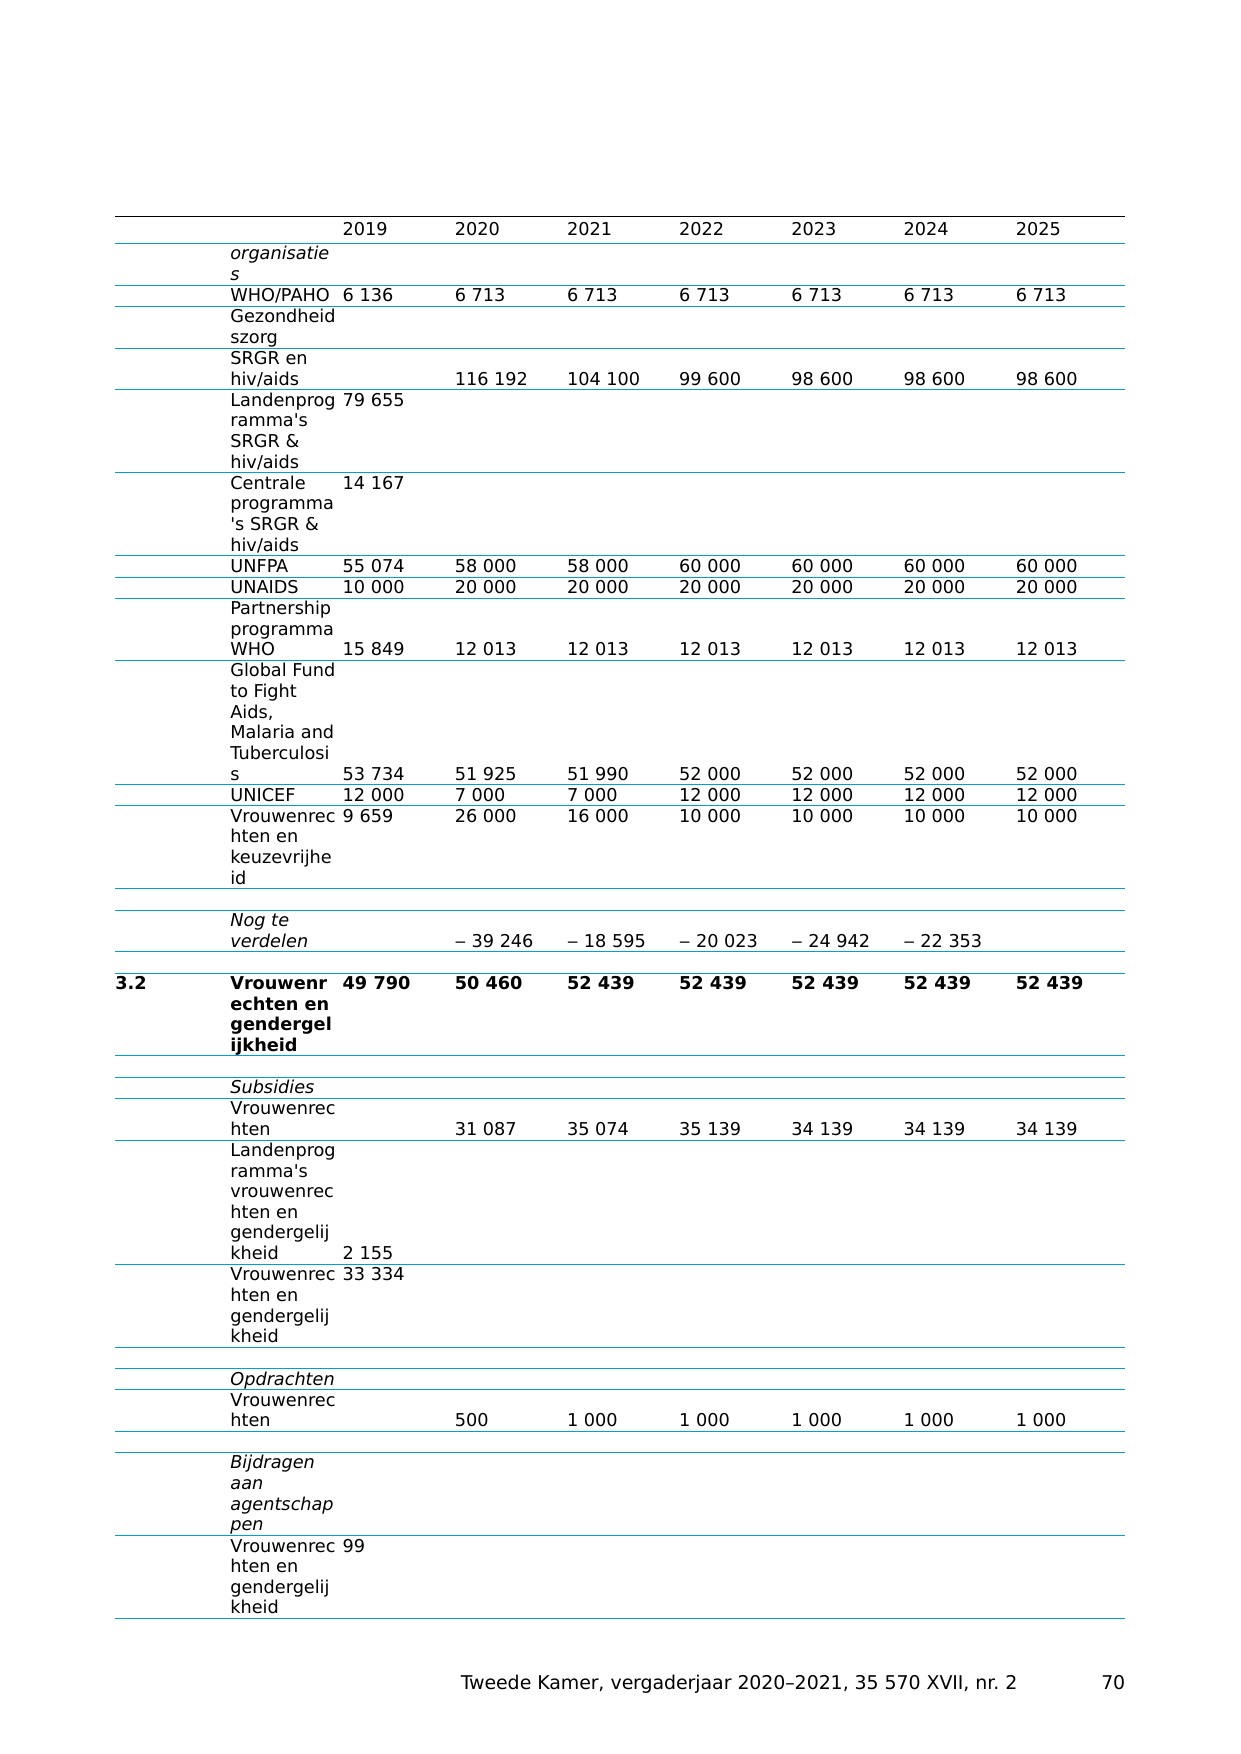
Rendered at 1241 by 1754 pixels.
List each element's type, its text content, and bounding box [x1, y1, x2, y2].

table_cell [227, 889, 339, 909]
table_cell 14 167 [340, 473, 452, 555]
table_cell [115, 1432, 227, 1452]
table_cell Bijdragen aan agentschappen [227, 1453, 339, 1535]
table_cell 6 713 [452, 286, 564, 306]
table_cell 20 000 [676, 578, 788, 597]
table_cell 2022 [676, 217, 788, 243]
table_cell 1 000 [564, 1390, 676, 1431]
table_cell [1013, 1453, 1125, 1535]
table_cell WHO/PAHO [227, 286, 339, 306]
table_cell [452, 473, 564, 555]
table_cell 12 013 [1013, 599, 1125, 660]
table_cell 98 600 [900, 349, 1013, 389]
table_cell [1013, 1078, 1125, 1098]
table_cell [115, 286, 227, 306]
table_cell 2024 [900, 217, 1013, 243]
table_cell [115, 349, 227, 389]
table_cell [676, 1536, 788, 1618]
table_cell [788, 1056, 900, 1077]
table_cell [676, 1141, 788, 1264]
table_cell 52 439 [788, 974, 900, 1055]
table_cell [900, 1453, 1013, 1535]
table_cell [1013, 1432, 1125, 1452]
table_cell [340, 1348, 452, 1368]
table_cell 16 000 [564, 806, 676, 888]
table_cell [676, 952, 788, 972]
table_cell [227, 952, 339, 972]
table_cell [676, 1369, 788, 1389]
table_cell 20 000 [900, 578, 1013, 597]
table_cell [452, 1056, 564, 1077]
table_cell 60 000 [788, 556, 900, 576]
table_cell 20 000 [1013, 578, 1125, 597]
table_cell Vrouwenrechten en keuzevrijheid [227, 806, 339, 888]
table_cell [788, 952, 900, 972]
table_cell 12 000 [788, 785, 900, 805]
table_cell [1013, 1056, 1125, 1077]
table_cell Landenprogramma's vrouwenrechten en gendergelijkheid [227, 1141, 339, 1264]
table_cell UNICEF [227, 785, 339, 805]
table_cell [564, 1056, 676, 1077]
table_cell Landenprogramma's SRGR & hiv/aids [227, 390, 339, 472]
table_cell [1013, 1369, 1125, 1389]
table_cell Vrouwenrechten [227, 1390, 339, 1431]
table_cell [340, 952, 452, 972]
table_cell [115, 390, 227, 472]
table_cell 99 [340, 1536, 452, 1618]
table_cell [564, 1369, 676, 1389]
table_cell 12 013 [564, 599, 676, 660]
table_cell [900, 1056, 1013, 1077]
table_cell [340, 244, 452, 284]
table_cell 2023 [788, 217, 900, 243]
table_cell [452, 1432, 564, 1452]
table_cell [452, 244, 564, 284]
table_cell [115, 785, 227, 805]
table_cell 7 000 [564, 785, 676, 805]
table_cell 26 000 [452, 806, 564, 888]
table_cell [676, 1453, 788, 1535]
table_cell [1013, 889, 1125, 909]
table_cell [115, 1265, 227, 1347]
table_cell 1 000 [788, 1390, 900, 1431]
table_cell 500 [452, 1390, 564, 1431]
table_cell [1013, 1536, 1125, 1618]
table_cell [115, 806, 227, 888]
table_cell 52 439 [900, 974, 1013, 1055]
table_cell 12 013 [452, 599, 564, 660]
table_cell Subsidies [227, 1078, 339, 1098]
table_cell 12 000 [340, 785, 452, 805]
table_cell [788, 1432, 900, 1452]
table_cell [452, 1369, 564, 1389]
table_cell [115, 1348, 227, 1368]
table_cell Partnershipprogramma WHO [227, 599, 339, 660]
table_cell [115, 889, 227, 909]
table_cell 52 000 [1013, 661, 1125, 784]
table_cell 12 000 [900, 785, 1013, 805]
table_cell 2 155 [340, 1141, 452, 1264]
table_cell 9 659 [340, 806, 452, 888]
table_cell 60 000 [676, 556, 788, 576]
table_cell ‒ 20 023 [676, 911, 788, 951]
table_cell 2019 [340, 217, 452, 243]
table_cell 10 000 [900, 806, 1013, 888]
table_cell [115, 556, 227, 576]
table_cell 12 013 [900, 599, 1013, 660]
table_cell 12 013 [788, 599, 900, 660]
table_cell [115, 1099, 227, 1139]
table_cell [115, 217, 227, 243]
table_cell 6 136 [340, 286, 452, 306]
table_cell 58 000 [564, 556, 676, 576]
table_cell 2021 [564, 217, 676, 243]
table_cell [115, 952, 227, 972]
table_cell Vrouwenrechten en gendergelijkheid [227, 974, 339, 1055]
table_cell 15 849 [340, 599, 452, 660]
table_cell 60 000 [1013, 556, 1125, 576]
table_cell [1013, 1265, 1125, 1347]
table_cell [115, 1390, 227, 1431]
table_cell [227, 217, 339, 243]
table_cell [900, 244, 1013, 284]
table_cell UNAIDS [227, 578, 339, 597]
table_cell [900, 1141, 1013, 1264]
table_cell [1013, 244, 1125, 284]
table_cell [900, 1536, 1013, 1618]
table_cell [564, 473, 676, 555]
table_cell [115, 1056, 227, 1077]
table_header Tabel 13 Tabel Budgettaire gevolgen van beleid artikel 3 Sociale vooruitgang (bedragen x € 1.000) [115, 191, 1125, 216]
table_cell [115, 661, 227, 784]
table_cell [115, 1369, 227, 1389]
table_cell [788, 889, 900, 909]
table_cell [227, 1432, 339, 1452]
table_cell 34 139 [1013, 1099, 1125, 1139]
table_cell ‒ 24 942 [788, 911, 900, 951]
table_cell [340, 911, 452, 951]
table_cell [788, 1536, 900, 1618]
table_cell [676, 244, 788, 284]
table_cell Vrouwenrechten [227, 1099, 339, 1139]
table_cell 3.2 [115, 974, 227, 1055]
table_cell 6 713 [788, 286, 900, 306]
table_cell 6 713 [900, 286, 1013, 306]
table_cell 58 000 [452, 556, 564, 576]
table_cell 51 990 [564, 661, 676, 784]
table_cell [452, 952, 564, 972]
table_cell [227, 1056, 339, 1077]
table_cell 49 790 [340, 974, 452, 1055]
table_cell 52 000 [788, 661, 900, 784]
table_cell [788, 390, 900, 472]
table_cell [452, 1348, 564, 1368]
table_cell [340, 1078, 452, 1098]
table_cell [340, 1432, 452, 1452]
table_cell [115, 473, 227, 555]
table_cell [676, 1348, 788, 1368]
table_cell [564, 1265, 676, 1347]
table_cell [900, 1369, 1013, 1389]
table_cell 104 100 [564, 349, 676, 389]
table_cell [676, 889, 788, 909]
table_cell [788, 1453, 900, 1535]
table_cell [900, 1078, 1013, 1098]
table_cell [452, 1453, 564, 1535]
table_cell 10 000 [340, 578, 452, 597]
table_cell 1 000 [676, 1390, 788, 1431]
table_cell 60 000 [900, 556, 1013, 576]
table_cell [564, 1453, 676, 1535]
table_cell [115, 1453, 227, 1535]
table_cell [676, 1265, 788, 1347]
table_cell 99 600 [676, 349, 788, 389]
table_cell ‒ 18 595 [564, 911, 676, 951]
table_cell 20 000 [564, 578, 676, 597]
table_cell [788, 244, 900, 284]
table_cell [564, 1078, 676, 1098]
table_cell 35 074 [564, 1099, 676, 1139]
table_cell [340, 1369, 452, 1389]
table_cell [1013, 307, 1125, 347]
table_cell [900, 473, 1013, 555]
table_cell 35 139 [676, 1099, 788, 1139]
table_cell [227, 1348, 339, 1368]
table_cell 53 734 [340, 661, 452, 784]
table_cell 6 713 [564, 286, 676, 306]
table_cell Gezondheidszorg [227, 307, 339, 347]
table_cell [452, 1141, 564, 1264]
table_cell UNFPA [227, 556, 339, 576]
table_cell [115, 599, 227, 660]
table_cell 52 439 [1013, 974, 1125, 1055]
table_cell [676, 1056, 788, 1077]
table_cell [452, 1078, 564, 1098]
table_cell Global Fund to Fight Aids, Malaria and Tuberculosis [227, 661, 339, 784]
table_cell 116 192 [452, 349, 564, 389]
table_cell [564, 952, 676, 972]
table_cell [788, 473, 900, 555]
table_cell 52 000 [676, 661, 788, 784]
table_cell [676, 307, 788, 347]
table_cell [676, 390, 788, 472]
table_cell [564, 1348, 676, 1368]
table_cell [788, 1265, 900, 1347]
table_cell [1013, 952, 1125, 972]
table_cell [788, 1078, 900, 1098]
table_cell [564, 244, 676, 284]
table_cell [788, 307, 900, 347]
table_cell 98 600 [1013, 349, 1125, 389]
table_cell [676, 1078, 788, 1098]
table_cell 52 000 [900, 661, 1013, 784]
table_cell ‒ 22 353 [900, 911, 1013, 951]
table_cell [564, 390, 676, 472]
table_cell Vrouwenrechten en gendergelijkheid [227, 1536, 339, 1618]
table_cell [1013, 1141, 1125, 1264]
table_cell 55 074 [340, 556, 452, 576]
table_cell 31 087 [452, 1099, 564, 1139]
table_cell 6 713 [676, 286, 788, 306]
table_cell 2020 [452, 217, 564, 243]
table_cell 10 000 [676, 806, 788, 888]
table_cell [1013, 390, 1125, 472]
table_cell [452, 1265, 564, 1347]
table_cell [564, 1141, 676, 1264]
table_cell 98 600 [788, 349, 900, 389]
table_cell organisaties [227, 244, 339, 284]
table_cell Centrale programma's SRGR & hiv/aids [227, 473, 339, 555]
table_cell [340, 1390, 452, 1431]
table_cell [900, 1432, 1013, 1452]
table_cell 12 000 [1013, 785, 1125, 805]
table_cell 10 000 [788, 806, 900, 888]
table_cell [1013, 1348, 1125, 1368]
table_cell 50 460 [452, 974, 564, 1055]
table_cell [452, 307, 564, 347]
table_cell 6 713 [1013, 286, 1125, 306]
table_cell [564, 307, 676, 347]
table_cell 2025 [1013, 217, 1125, 243]
table_cell [564, 889, 676, 909]
table_cell [340, 889, 452, 909]
table_cell [1013, 911, 1125, 951]
table_cell Vrouwenrechten en gendergelijkheid [227, 1265, 339, 1347]
table_cell [115, 911, 227, 951]
table_cell 10 000 [1013, 806, 1125, 888]
table_cell 12 013 [676, 599, 788, 660]
table_cell [900, 307, 1013, 347]
table_cell Opdrachten [227, 1369, 339, 1389]
table_cell [900, 889, 1013, 909]
table_cell 20 000 [788, 578, 900, 597]
table_cell [340, 1099, 452, 1139]
table_cell 52 439 [564, 974, 676, 1055]
table_cell 20 000 [452, 578, 564, 597]
table_cell [900, 390, 1013, 472]
table_cell [788, 1369, 900, 1389]
table_cell [900, 1348, 1013, 1368]
table_cell [900, 1265, 1013, 1347]
table_cell [115, 1078, 227, 1098]
table_cell [340, 349, 452, 389]
table_cell [900, 952, 1013, 972]
table_cell [788, 1348, 900, 1368]
table_cell [676, 1432, 788, 1452]
table_cell 52 439 [676, 974, 788, 1055]
table_cell Nog te verdelen [227, 911, 339, 951]
table_cell [115, 578, 227, 597]
table_cell [115, 1141, 227, 1264]
table_cell [115, 244, 227, 284]
table_cell 12 000 [676, 785, 788, 805]
table_cell 34 139 [788, 1099, 900, 1139]
table_cell [1013, 473, 1125, 555]
table_cell [564, 1536, 676, 1618]
table_cell 1 000 [900, 1390, 1013, 1431]
table_cell ‒ 39 246 [452, 911, 564, 951]
table_cell [340, 307, 452, 347]
table_cell 33 334 [340, 1265, 452, 1347]
table_cell [788, 1141, 900, 1264]
table_cell [452, 889, 564, 909]
table_cell [452, 390, 564, 472]
table_cell 34 139 [900, 1099, 1013, 1139]
table_cell 51 925 [452, 661, 564, 784]
table_cell SRGR en hiv/aids [227, 349, 339, 389]
table_cell [676, 473, 788, 555]
table_cell 1 000 [1013, 1390, 1125, 1431]
table_cell [340, 1453, 452, 1535]
table_cell 7 000 [452, 785, 564, 805]
table_cell [340, 1056, 452, 1077]
table_cell [452, 1536, 564, 1618]
table_cell 79 655 [340, 390, 452, 472]
table_cell [564, 1432, 676, 1452]
table_cell [115, 307, 227, 347]
table_cell [115, 1536, 227, 1618]
